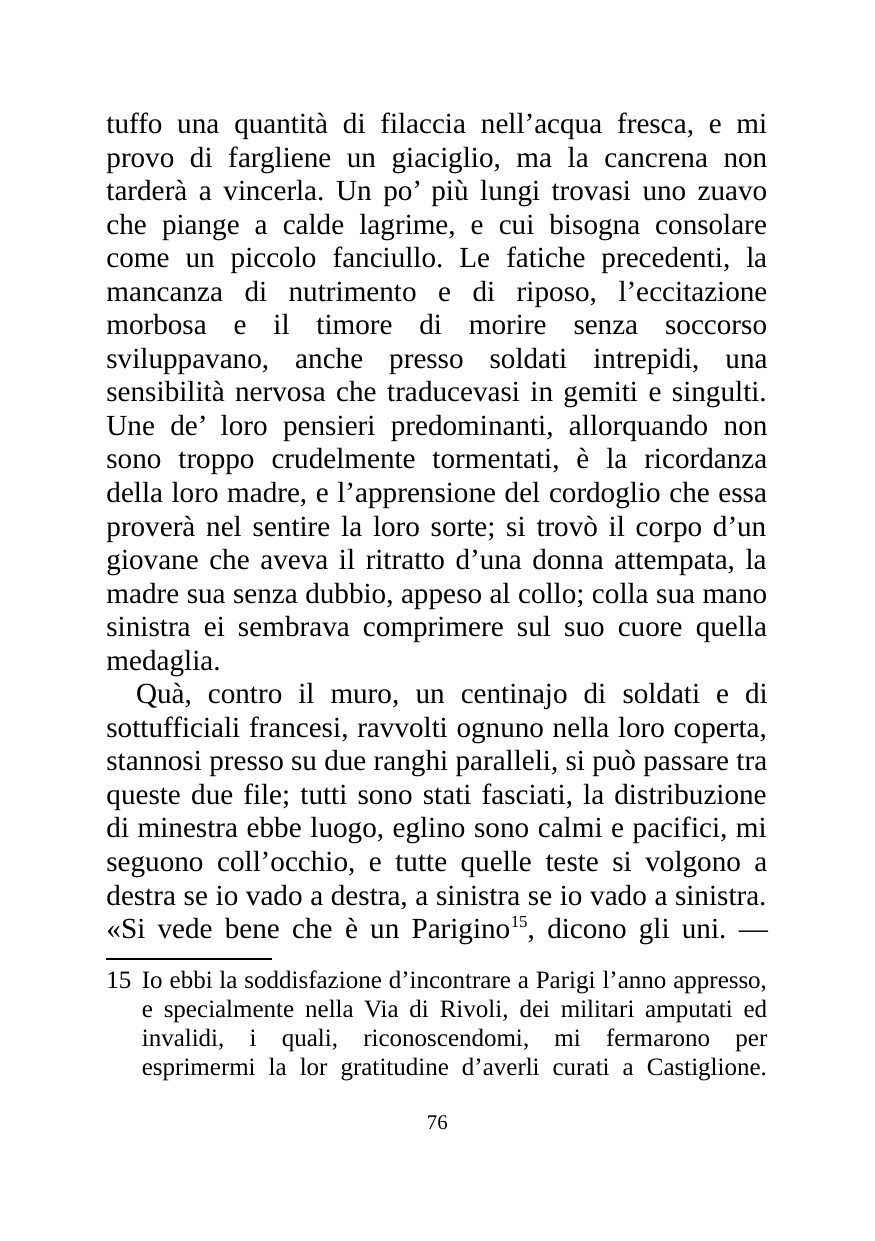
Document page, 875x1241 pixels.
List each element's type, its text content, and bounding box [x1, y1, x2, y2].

text Io ebbi la soddisfazione d’incontrare a Parigi l’anno appresso, e specialmente nella Via di Rivoli, dei militari amputati ed invalidi, i quali, riconoscendomi, mi fermarono per esprimermi la lor gratitudine d’averli curati a Castiglione. [106, 965, 768, 1080]
text Quà, contro il muro, un centinajo di soldati e di sottufficiali francesi, ravvolti ognuno nella loro coperta, stannosi presso su due ranghi paralleli, si può passare tra queste due file; tutti sono stati fasciati, la distribuzione di minestra ebbe luogo, eglino sono calmi e pacifici, mi seguono coll’occhio, e tutte quelle teste si volgono a destra se io vado a destra, a sinistra se io vado a sinistra. «Si vede bene che è un Parigino, dicono gli uni. — [106, 676, 768, 945]
text tuffo una quantità di filaccia nell’acqua fresca, e mi provo di fargliene un giaciglio, ma la cancrena non tarderà a vincerla. Un po’ più lungi trovasi uno zuavo che piange a calde lagrime, e cui bisogna consolare come un piccolo fanciullo. Le fatiche precedenti, la mancanza di nutrimento e di riposo, l’eccitazione morbosa e il timore di morire senza soccorso sviluppavano, anche presso soldati intrepidi, una sensibilità nervosa che traducevasi in gemiti e singulti. Une de’ loro pensieri predominanti, allorquando non sono troppo crudelmente tormentati, è la ricordanza della loro madre, e l’apprensione del cordoglio che essa proverà nel sentire la loro sorte; si trovò il corpo d’un giovane che aveva il ritratto d’una donna attempata, la madre sua senza dubbio, appeso al collo; colla sua mano sinistra ei sembrava comprimere sul suo cuore quella medaglia. [106, 106, 768, 676]
